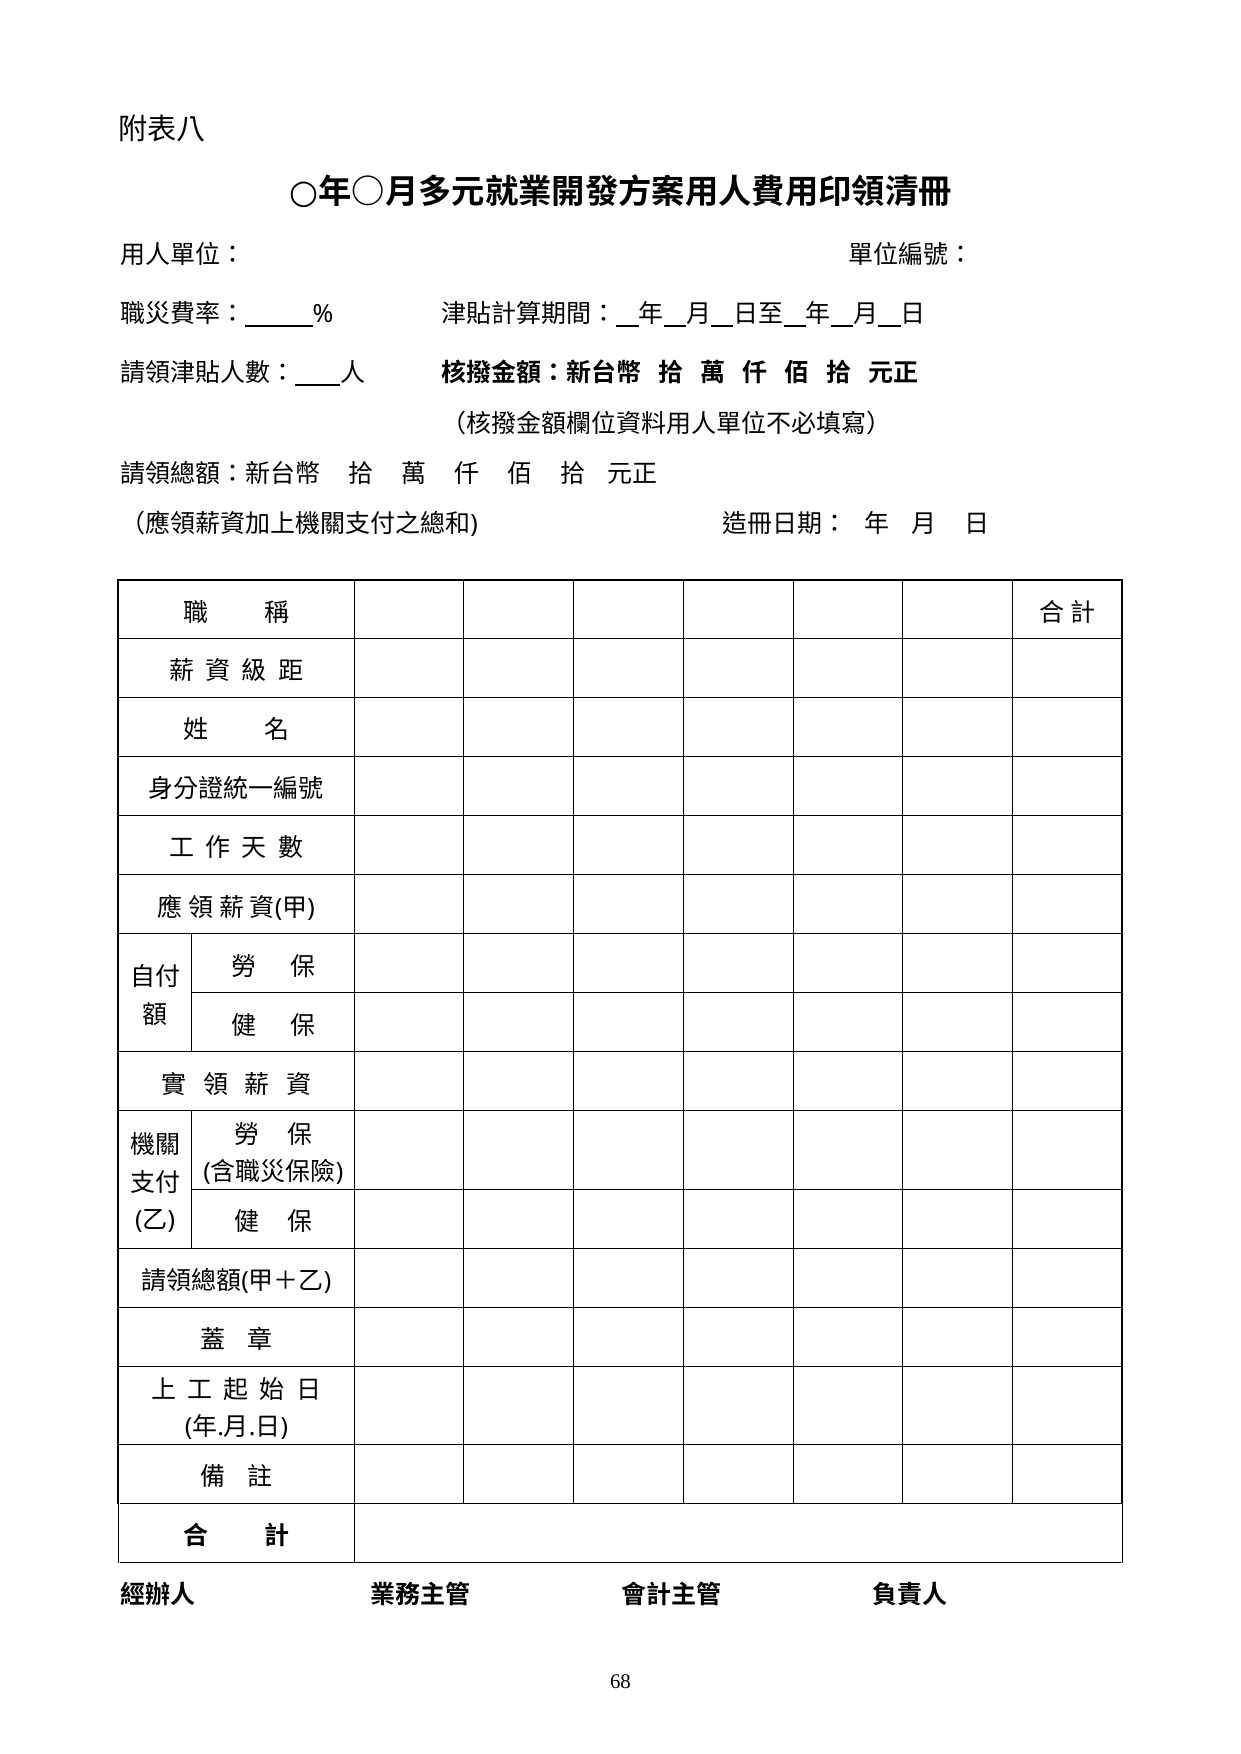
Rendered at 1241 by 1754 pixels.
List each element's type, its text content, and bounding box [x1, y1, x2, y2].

table_cell [794, 1367, 902, 1444]
table_cell 核撥金額：新台幣 拾 萬 仟 佰 拾 元正 [439, 340, 1114, 399]
table_cell [684, 934, 793, 992]
table_cell [794, 639, 902, 697]
table_cell [355, 1504, 1122, 1562]
table_cell 蓋 章 [119, 1308, 354, 1366]
table_cell [464, 1445, 573, 1503]
table_cell [903, 1111, 1012, 1188]
table_cell （核撥金額欄位資料用人單位不必填寫） [439, 400, 1114, 441]
table_cell 勞 保 (含職災保險) [192, 1111, 354, 1188]
table_cell [794, 1190, 902, 1247]
table_cell [464, 1190, 573, 1247]
table_cell [684, 1190, 793, 1247]
table_header 單位編號： [846, 222, 1114, 281]
table_cell [684, 875, 793, 933]
table_cell [794, 1445, 902, 1503]
table_cell [401, 400, 439, 441]
table_cell [1013, 1308, 1121, 1366]
text ○年○月多元就業開發方案用人費用印領清冊 [118, 164, 1122, 213]
table_cell 負責人 [871, 1562, 1122, 1621]
table_cell [684, 1111, 793, 1188]
table_header 職 稱 [119, 581, 354, 638]
table_cell [1013, 993, 1121, 1051]
table_cell [1013, 1367, 1121, 1444]
table_cell （應領薪資加上機關支付之總和) [118, 500, 522, 541]
table_cell [192, 400, 261, 441]
table_cell [794, 875, 902, 933]
table_header [684, 581, 793, 638]
table_cell [355, 875, 463, 933]
table_cell [574, 816, 683, 874]
table_cell 津貼計算期間： 年 月 日至 年 月 日 [439, 281, 1114, 340]
table_cell 上 工 起 始 日 (年.月.日) [119, 1367, 354, 1444]
table_cell [464, 1249, 573, 1307]
table_cell [355, 1445, 463, 1503]
table_cell [355, 1190, 463, 1247]
table_cell 備 註 [119, 1445, 354, 1503]
table_cell [355, 1111, 463, 1188]
table_cell [355, 1249, 463, 1307]
table_cell [464, 639, 573, 697]
table_cell [464, 1052, 573, 1110]
table_header 合 計 [1013, 581, 1121, 638]
table_cell [1013, 757, 1121, 815]
table_header [794, 581, 902, 638]
table_cell [574, 993, 683, 1051]
table_cell [794, 1249, 902, 1307]
table_cell [903, 698, 1012, 756]
table_cell [355, 639, 463, 697]
table_cell [794, 934, 902, 992]
table_header 用人單位： [118, 222, 846, 281]
table_cell [118, 400, 192, 441]
table_cell 請領津貼人數： 人 [118, 340, 439, 399]
table_cell [355, 934, 463, 992]
table_cell [574, 1111, 683, 1188]
table_cell [574, 934, 683, 992]
table_cell 健 保 [192, 993, 354, 1051]
table_cell [684, 1052, 793, 1110]
table_cell 職災費率： % [118, 281, 439, 340]
table_cell [903, 1052, 1012, 1110]
table_cell 請領總額：新台幣 拾 萬 仟 佰 拾 元正 [118, 441, 1114, 500]
table_cell [464, 698, 573, 756]
table_cell [903, 875, 1012, 933]
table_cell [574, 757, 683, 815]
table_cell [355, 993, 463, 1051]
table_cell [1013, 875, 1121, 933]
table_cell 業務主管 [369, 1563, 620, 1621]
table_cell 經辦人 [118, 1563, 369, 1621]
table_cell [1013, 1190, 1121, 1247]
table_cell 健 保 [192, 1190, 354, 1247]
table_cell [355, 757, 463, 815]
table_cell 機關支付(乙) [119, 1111, 191, 1247]
table_cell [574, 698, 683, 756]
table_cell 造冊日期： 年 月 日 [720, 500, 1114, 541]
table_cell 請領總額(甲＋乙) [119, 1249, 354, 1307]
table_cell 工 作 天 數 [119, 816, 354, 874]
table_cell [574, 875, 683, 933]
table_cell 身分證統一編號 [119, 757, 354, 815]
table_cell [1013, 1052, 1121, 1110]
table_cell [464, 1111, 573, 1188]
table_cell [903, 1249, 1012, 1307]
table_cell [684, 1367, 793, 1444]
table_cell 姓 名 [119, 698, 354, 756]
table_cell 自付額 [119, 934, 191, 1051]
table_header [464, 581, 573, 638]
table_cell [355, 816, 463, 874]
table_cell 應 領 薪 資(甲) [119, 875, 354, 933]
table_header [903, 581, 1012, 638]
table_cell [574, 1445, 683, 1503]
table_header [574, 581, 683, 638]
table_cell [1013, 639, 1121, 697]
table_cell [794, 816, 902, 874]
table_cell [1013, 1445, 1121, 1503]
table_cell [464, 1308, 573, 1366]
table_cell [355, 1308, 463, 1366]
table_cell [464, 816, 573, 874]
table_cell [574, 639, 683, 697]
table_cell [794, 1308, 902, 1366]
table_cell [1013, 1249, 1121, 1307]
table_cell [464, 1367, 573, 1444]
table_cell 勞 保 [192, 934, 354, 992]
table_cell 薪 資 級 距 [119, 639, 354, 697]
table_cell [684, 757, 793, 815]
table_cell [355, 1367, 463, 1444]
table_cell [903, 1445, 1012, 1503]
table_cell 合 計 [119, 1504, 354, 1562]
table_cell [903, 993, 1012, 1051]
table_cell 實 領 薪 資 [119, 1052, 354, 1110]
table_cell [522, 500, 720, 541]
table_header [355, 581, 463, 638]
table_cell 會計主管 [620, 1563, 871, 1621]
table_cell [464, 875, 573, 933]
table_cell [903, 934, 1012, 992]
table_cell [684, 993, 793, 1051]
text 附表八 [118, 89, 1122, 164]
table_cell [464, 934, 573, 992]
table_cell [1013, 934, 1121, 992]
table_cell [794, 1111, 902, 1188]
table_cell [794, 698, 902, 756]
table_cell [1013, 698, 1121, 756]
table_cell [1013, 1111, 1121, 1188]
table_cell [464, 993, 573, 1051]
table_cell [574, 1249, 683, 1307]
table_cell [684, 1308, 793, 1366]
table_cell [903, 1367, 1012, 1444]
table_cell [684, 698, 793, 756]
table_cell [355, 698, 463, 756]
table_cell [574, 1308, 683, 1366]
table_cell [355, 1052, 463, 1110]
table_cell [684, 1249, 793, 1307]
table_cell [684, 639, 793, 697]
table_cell [903, 757, 1012, 815]
table_cell [903, 816, 1012, 874]
table_cell [574, 1052, 683, 1110]
table_cell [903, 1190, 1012, 1247]
table_cell [1013, 816, 1121, 874]
table_cell [574, 1190, 683, 1247]
table_cell [903, 639, 1012, 697]
table_cell [903, 1308, 1012, 1366]
table_cell [684, 816, 793, 874]
table_cell [794, 1052, 902, 1110]
table_cell [574, 1367, 683, 1444]
table_cell [684, 1445, 793, 1503]
table_cell [794, 993, 902, 1051]
table_cell [794, 757, 902, 815]
table_cell [261, 400, 401, 441]
table_cell [464, 757, 573, 815]
